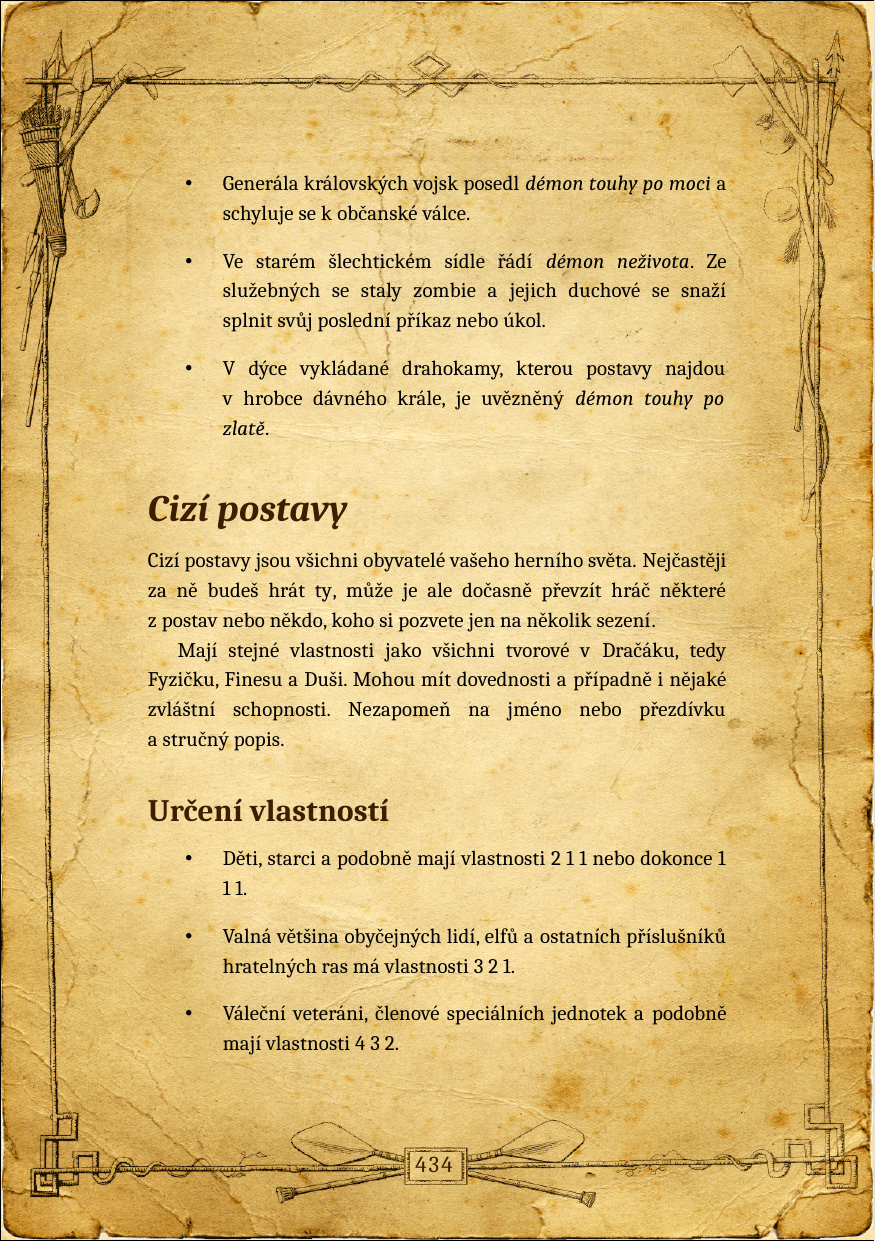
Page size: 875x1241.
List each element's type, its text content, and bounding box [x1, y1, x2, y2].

list Generála královských vojsk posedl démon touhy po moci a⁠ schyluje se k⁠ občanské válce. [185, 172, 726, 226]
list V⁠ dýce vykládané drahokamy, kterou postavy najdou v⁠ hrobce dávného krále, je uvězněný démon touhy po zlatě. [185, 357, 726, 440]
list Váleční veteráni, členové speciálních jednotek a⁠ podobně mají vlastnosti 4 3 2. [185, 1002, 726, 1056]
list Ve starém šlechtickém sídle řádí démon neživota. Ze služebných se staly zombie a⁠ jejich duchové se snaží splnit svůj poslední příkaz nebo úkol. [185, 249, 726, 333]
list Valná většina obyčejných lidí, elfů a⁠ ostatních příslušníků hratelných ras má vlastnosti 3 2 1. [185, 924, 726, 978]
subtitle Cizí postavy [148, 488, 726, 531]
text Cizí postavy jsou všichni obyvatelé vašeho herního světa. Nejčastěji za ně budeš hrát ty, může je ale dočasně převzít hráč některé z⁠ postav nebo někdo, koho si pozvete jen na několik sezení. Mají stejné vlastnosti jako všichni tvorové v⁠ Dračáku, tedy Fyzičku, Finesu a⁠ Duši. Mohou mít dovednosti a⁠ případně i⁠ nějaké zvláštní schopnosti. Nezapomeň na jméno nebo přezdívku a⁠ stručný popis. [148, 548, 726, 752]
list Děti, starci a⁠ podobně mají vlastnosti 2 1 1 nebo dokonce 1 1 1. [185, 847, 726, 901]
picture [1, 1, 874, 1240]
subtitle Určení vlastností [148, 793, 726, 829]
